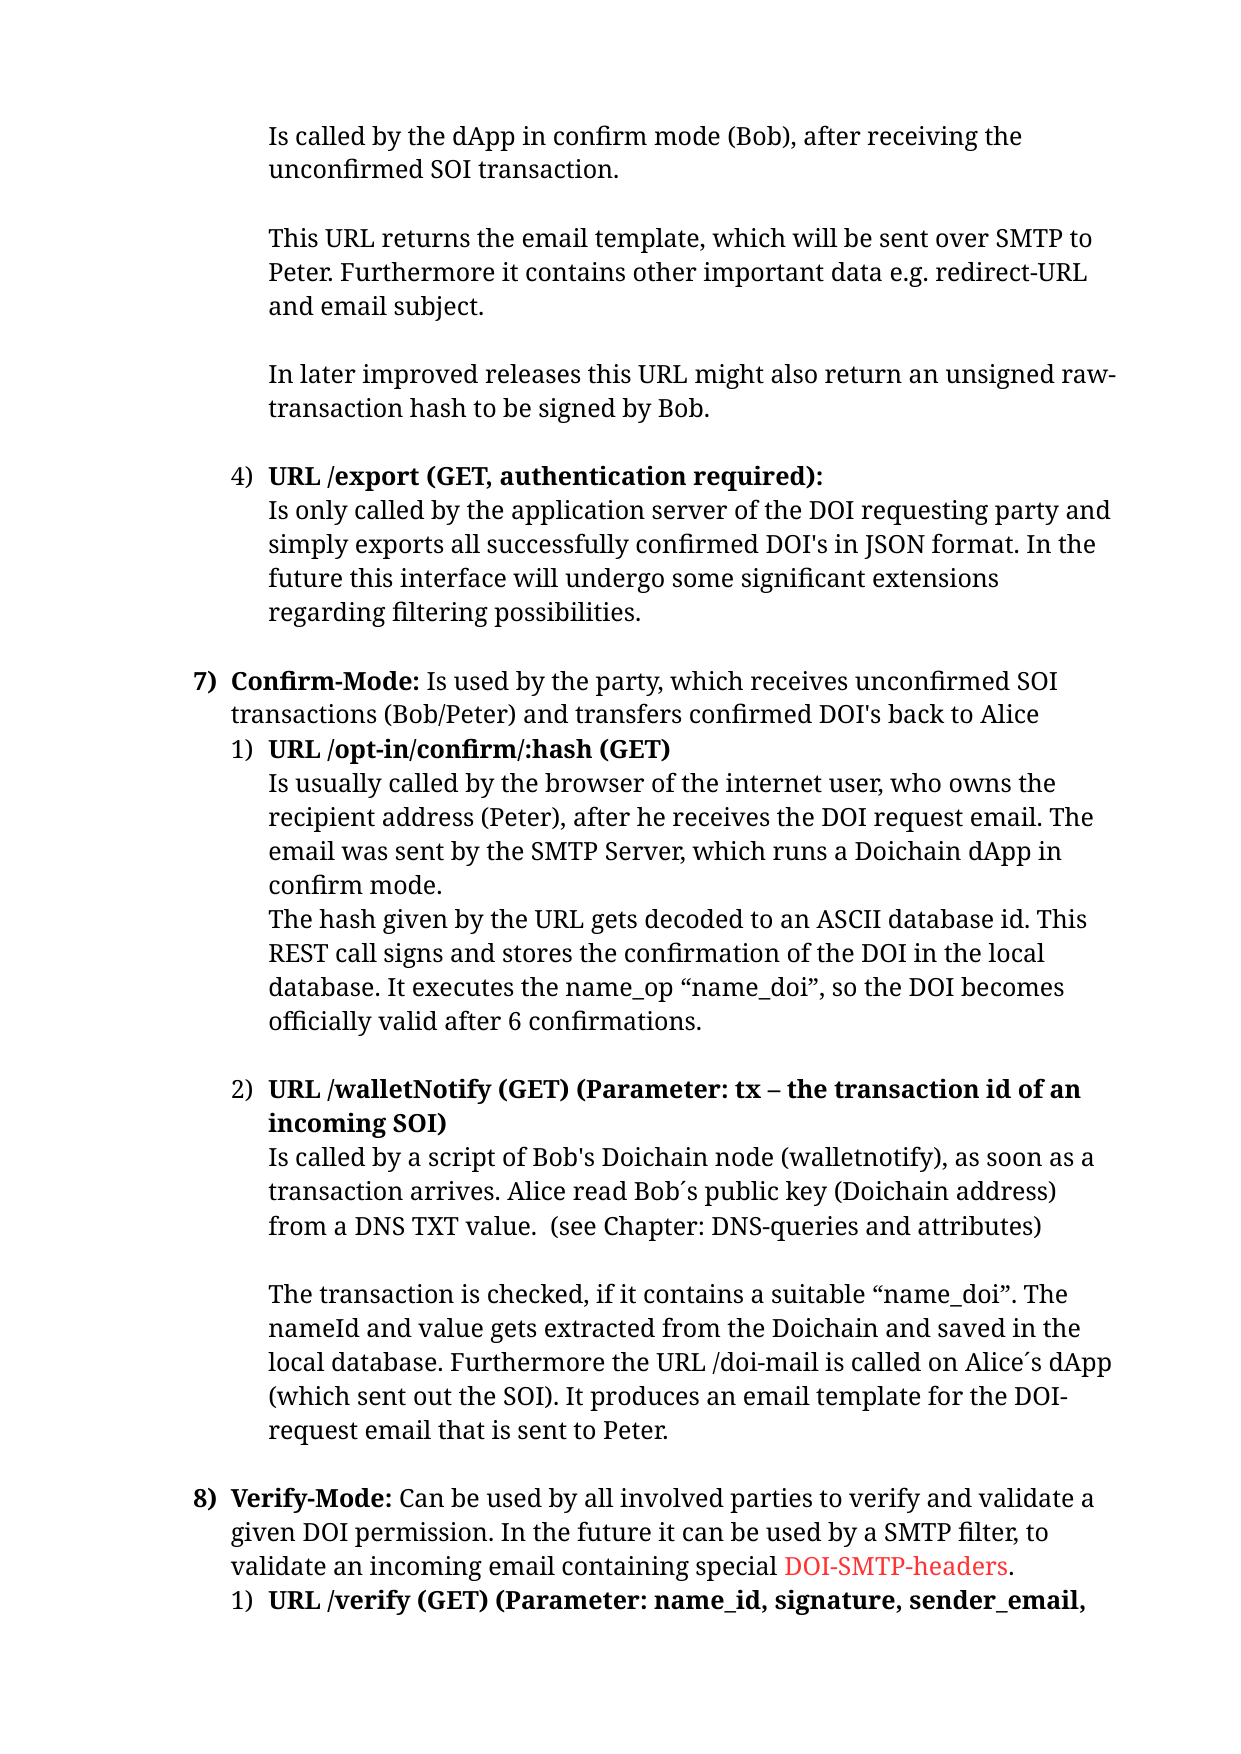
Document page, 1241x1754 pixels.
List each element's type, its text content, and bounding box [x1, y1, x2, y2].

list Is called by the dApp in confirm mode (Bob), after receiving the unconfirmed SOI transaction. This URL returns the email template, which will be sent over SMTP to Peter. Furthermore it contains other important data e.g. redirect-URL and email subject. In later improved releases this URL might also return an unsigned raw-transaction hash to be signed by Bob. [231, 118, 1122, 459]
list Confirm-Mode: Is used by the party, which receives unconfirmed SOI transactions (Bob/Peter) and transfers confirmed DOI's back to Alice [193, 663, 1122, 731]
list URL /verify (GET) (Parameter: name_id, signature, sender_email, [231, 1583, 1122, 1617]
list URL /opt-in/confirm/:hash (GET) [231, 731, 1122, 765]
list Is usually called by the browser of the internet user, who owns the recipient address (Peter), after he receives the DOI request email. The email was sent by the SMTP Server, which runs a Doichain dApp in confirm mode. The hash given by the URL gets decoded to an ASCII database id. This REST call signs and stores the confirmation of the DOI in the local database. It executes the name_op “name_doi”, so the DOI becomes officially valid after 6 confirmations. [231, 765, 1122, 1072]
list URL /walletNotify (GET) (Parameter: tx – the transaction id of an incoming SOI) Is called by a script of Bob's Doichain node (walletnotify), as soon as a transaction arrives. Alice read Bob´s public key (Doichain address) from a DNS TXT value. (see Chapter: DNS-queries and attributes) The transaction is checked, if it contains a suitable “name_doi”. The nameId and value gets extracted from the Doichain and saved in the local database. Furthermore the URL /doi-mail is called on Alice´s dApp (which sent out the SOI). It produces an email template for the DOI-request email that is sent to Peter. [231, 1072, 1122, 1481]
list URL /export (GET, authentication required): Is only called by the application server of the DOI requesting party and simply exports all successfully confirmed DOI's in JSON format. In the future this interface will undergo some significant extensions regarding filtering possibilities. [231, 459, 1122, 629]
list Verify-Mode: Can be used by all involved parties to verify and validate a given DOI permission. In the future it can be used by a SMTP filter, to validate an incoming email containing special DOI-SMTP-headers. [193, 1481, 1122, 1583]
